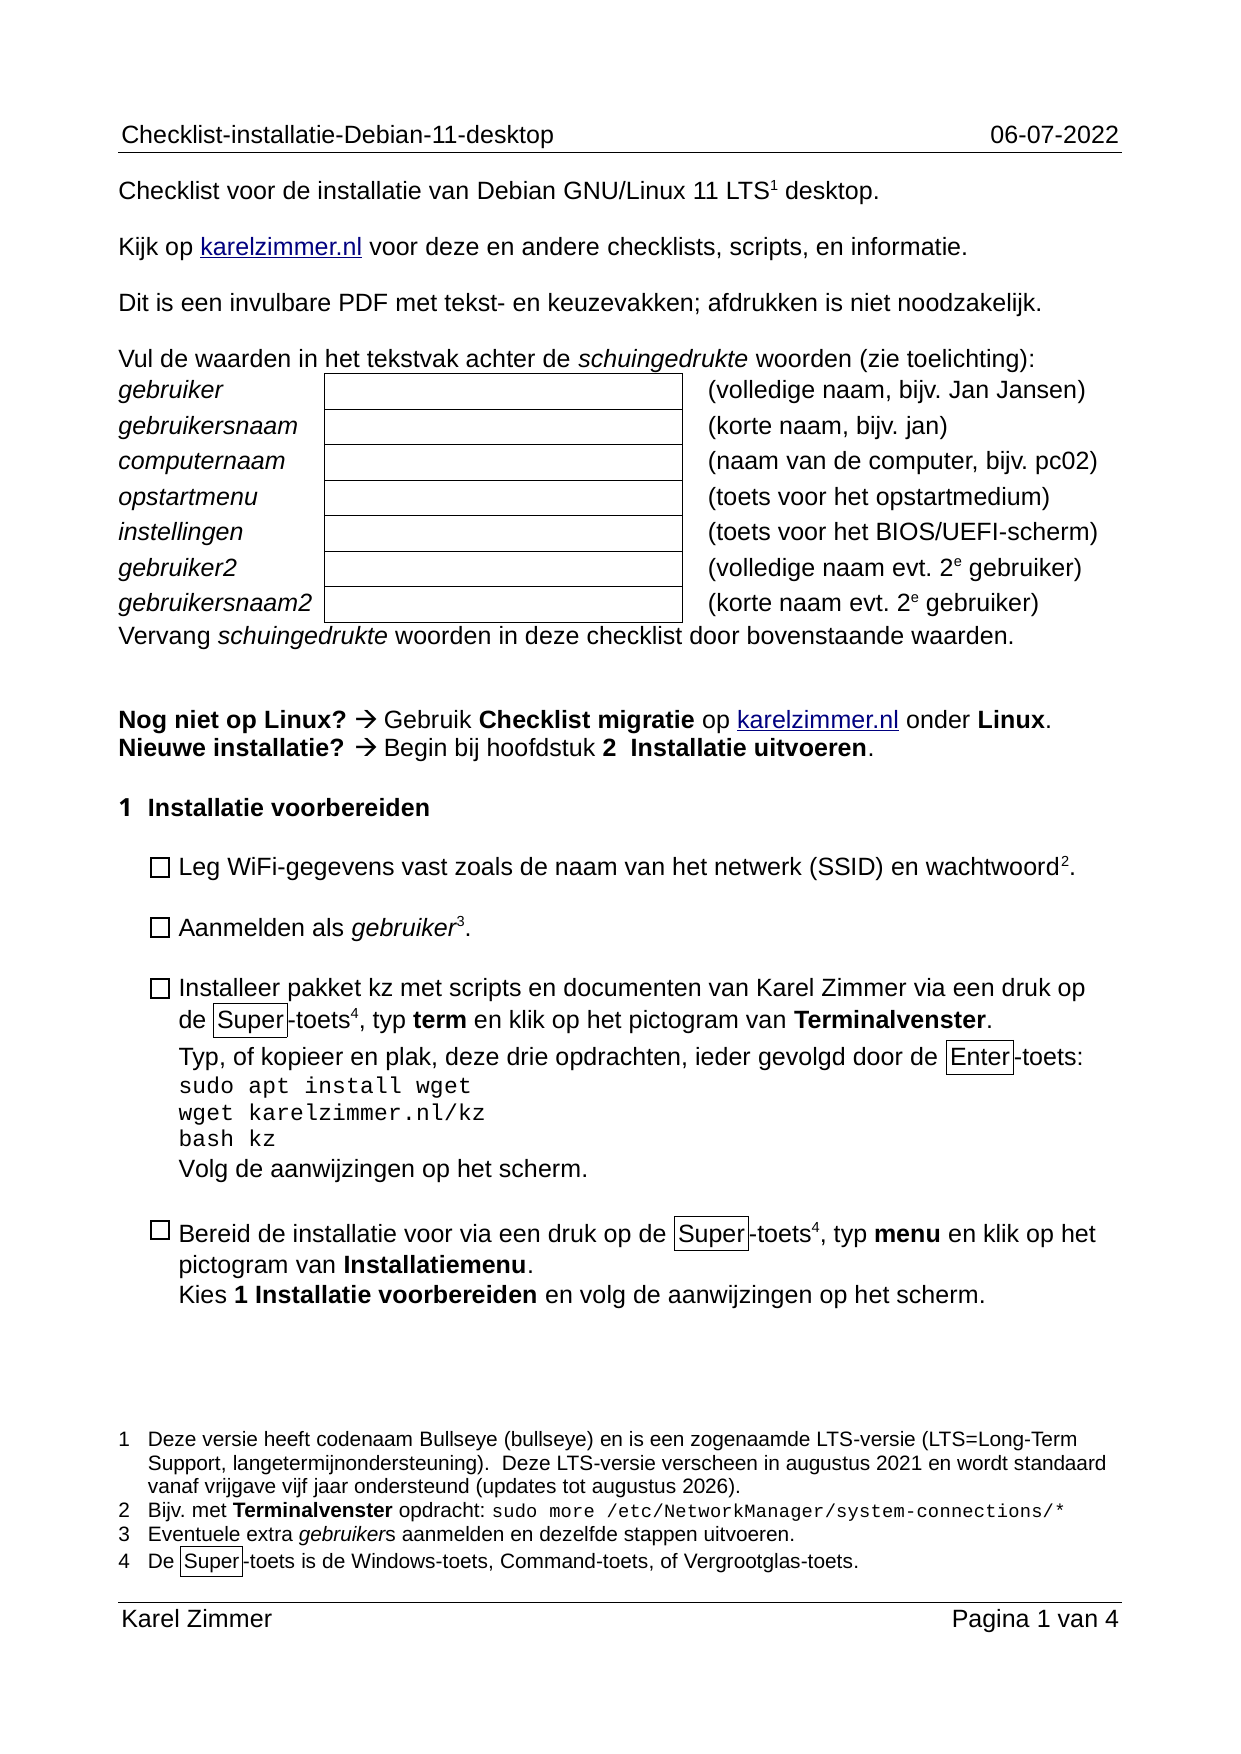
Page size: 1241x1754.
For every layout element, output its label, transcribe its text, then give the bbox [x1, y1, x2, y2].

text (toets voor het BIOS/UEFI-scherm) [683, 515, 1122, 551]
text Kijk op karelzimmer.nl voor deze en andere checklists, scripts, en informatie. [118, 233, 1122, 261]
text Checklist voor de installatie van Debian GNU/Linux 11 LTS desktop. [118, 177, 1122, 205]
table_cell [141, 1215, 177, 1280]
table_cell [177, 943, 1120, 973]
text opstartmenu [118, 480, 324, 515]
table_cell [141, 973, 177, 1039]
text Dit is een invulbare PDF met tekst- en keuzevakken; afdrukken is niet noodzakelijk. [118, 289, 1122, 317]
text Vul de waarden in het tekstvak achter de schuingedrukte woorden (zie toelichting): [118, 345, 1122, 373]
table_cell [141, 943, 177, 973]
table_cell Kies 1 Installatie voorbereiden en volg de aanwijzingen op het scherm. [177, 1280, 1120, 1311]
table_cell Typ, of kopieer en plak, deze drie opdrachten, ieder gevolgd door de Enter-toets: sudo apt install wget wget karelzimmer.nl/kz bash kz [177, 1039, 1120, 1154]
text (korte naam, bijv. jan) [683, 409, 1122, 444]
text Vervang schuingedrukte woorden in deze checklist door bovenstaande waarden. [118, 622, 1122, 650]
table_cell [141, 1280, 177, 1311]
table_cell [141, 1154, 177, 1184]
text (korte naam evt. 2e gebruiker) [683, 586, 1122, 622]
table_cell Installeer pakket kz met scripts en documenten van Karel Zimmer via een druk op de Super-toets, typ term en klik op het pictogram van Terminalvenster. [177, 973, 1120, 1039]
table_header Leg WiFi-gegevens vast zoals de naam van het netwerk (SSID) en wachtwoord. [177, 852, 1120, 882]
text Deze versie heeft codenaam Bullseye (bullseye) en is een zogenaamde LTS-versie (LTS=Long-Term Support, langetermijnondersteuning). Deze LTS-versie verscheen in augustus 2021 en wordt standaard vanaf vrijgave vijf jaar ondersteund (updates tot augustus 2026). [118, 1428, 1122, 1498]
table_cell [177, 882, 1120, 913]
table_cell [141, 913, 177, 943]
text gebruikersnaam [118, 409, 324, 444]
text (toets voor het opstartmedium) [683, 480, 1122, 515]
table_cell [141, 1039, 177, 1154]
text (volledige naam, bijv. Jan Jansen) [683, 373, 1122, 409]
table_cell Bereid de installatie voor via een druk op de Super-toets4, typ menu en klik op het pictogram van Installatiemenu. [177, 1215, 1120, 1280]
text instellingen [118, 515, 324, 551]
text gebruikersnaam2 [118, 586, 324, 622]
table_cell [141, 1185, 177, 1215]
table_cell [177, 1185, 1120, 1215]
text (volledige naam evt. 2e gebruiker) [683, 551, 1122, 586]
text (naam van de computer, bijv. pc02) [683, 444, 1122, 480]
text computernaam [118, 444, 324, 480]
list Installatie voorbereiden [118, 790, 1122, 824]
text Nog niet op Linux?  Gebruik Checklist migratie op karelzimmer.nl onder Linux. [118, 706, 1122, 734]
table_cell [141, 882, 177, 913]
text Nieuwe installatie?  Begin bij hoofdstuk 2 Installatie uitvoeren. [118, 734, 1122, 762]
table_cell Aanmelden als gebruiker. [177, 913, 1120, 943]
text gebruiker [118, 373, 324, 409]
table_cell Volg de aanwijzingen op het scherm. [177, 1154, 1120, 1184]
text gebruiker2 [118, 551, 324, 586]
table_header [141, 852, 177, 882]
